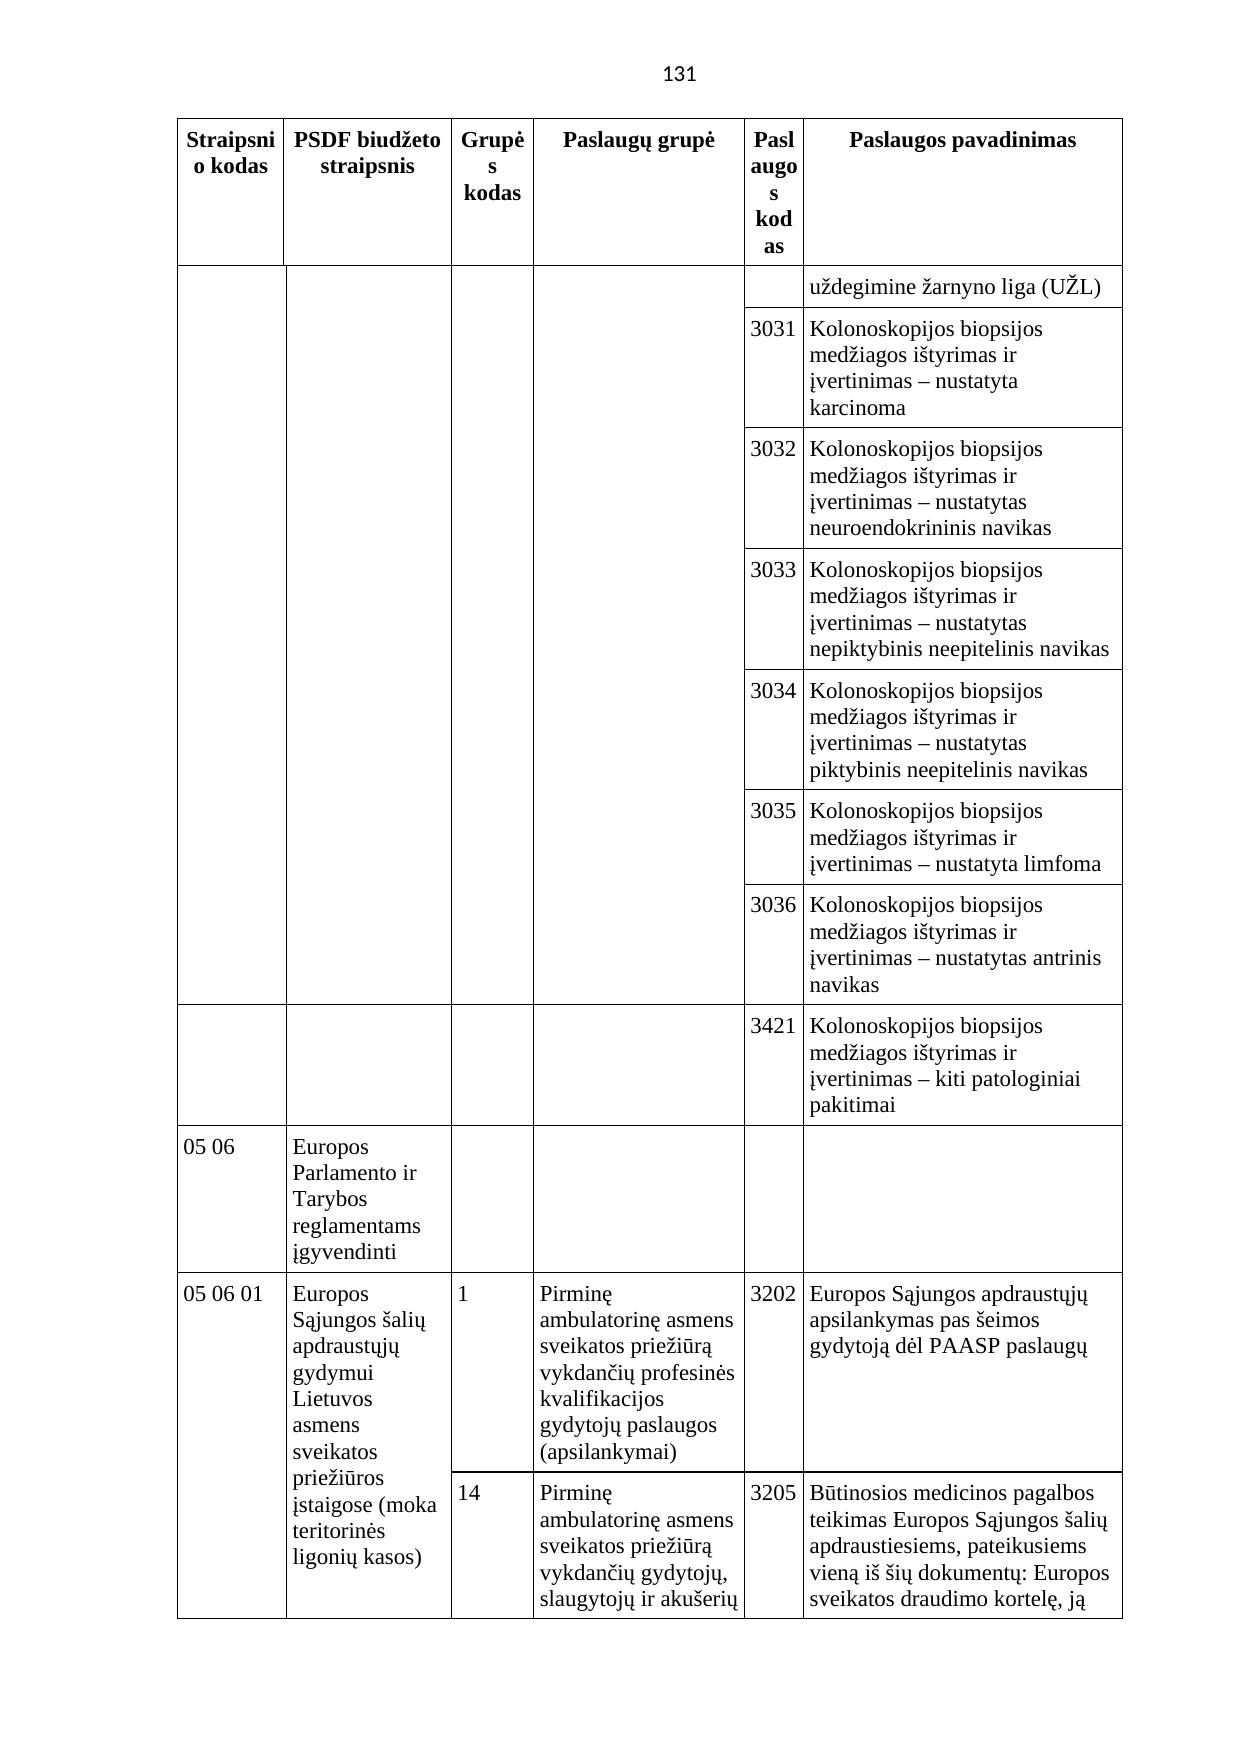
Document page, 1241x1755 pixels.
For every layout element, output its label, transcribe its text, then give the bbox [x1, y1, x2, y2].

table_header Paslaugos pavadinimas [804, 119, 1122, 265]
table_cell [452, 669, 533, 789]
table_cell [178, 1005, 286, 1125]
table_cell 05 06 01 [178, 1273, 286, 1618]
table_cell [452, 548, 533, 668]
table_cell [452, 884, 533, 1004]
table_cell [287, 884, 451, 1004]
table_cell [745, 1126, 803, 1272]
table_cell Kolonoskopijos biopsijos medžiagos ištyrimas ir įvertinimas – nustatyta karcinoma [804, 308, 1122, 427]
table_cell [745, 266, 803, 307]
table_cell [287, 548, 451, 668]
table_cell [534, 1005, 744, 1125]
table_cell 1 [452, 1273, 533, 1471]
table_header Paslaugų grupė [534, 119, 744, 265]
table_cell 14 [452, 1473, 533, 1618]
table_cell [178, 427, 286, 548]
table_cell [178, 307, 286, 427]
table_cell Kolonoskopijos biopsijos medžiagos ištyrimas ir įvertinimas – nustatytas piktybinis neepitelinis navikas [804, 670, 1122, 789]
table_cell [534, 548, 744, 668]
table_cell Pirminę ambulatorinę asmens sveikatos priežiūrą vykdančių profesinės kvalifikacijos gydytojų paslaugos (apsilankymai) [534, 1273, 744, 1471]
table_cell [534, 307, 744, 427]
table_cell [452, 1126, 533, 1272]
table_cell [534, 266, 744, 307]
table_cell [178, 266, 286, 307]
table_cell [452, 266, 533, 307]
table_cell [287, 307, 451, 427]
table_cell Kolonoskopijos biopsijos medžiagos ištyrimas ir įvertinimas – nustatytas neuroendokrininis navikas [804, 428, 1122, 548]
table_cell [287, 669, 451, 789]
table_cell [287, 427, 451, 548]
table_cell 3034 [745, 670, 803, 789]
table_cell uždegimine žarnyno liga (UŽL) [804, 266, 1122, 307]
table_cell Kolonoskopijos biopsijos medžiagos ištyrimas ir įvertinimas – nustatytas nepiktybinis neepitelinis navikas [804, 549, 1122, 668]
table_cell [452, 427, 533, 548]
table_cell Būtinosios medicinos pagalbos teikimas Europos Sąjungos šalių apdraustiesiems, pateikusiems vieną iš šių dokumentų: Europos sveikatos draudimo kortelę, ją [804, 1473, 1122, 1618]
table_cell [534, 427, 744, 548]
table_cell [178, 548, 286, 668]
table_cell Kolonoskopijos biopsijos medžiagos ištyrimas ir įvertinimas – nustatyta limfoma [804, 790, 1122, 883]
table_cell 3205 [745, 1473, 803, 1618]
table_cell [287, 266, 451, 307]
table_cell Kolonoskopijos biopsijos medžiagos ištyrimas ir įvertinimas – nustatytas antrinis navikas [804, 885, 1122, 1004]
table_cell 3202 [745, 1273, 803, 1471]
table_cell [452, 789, 533, 883]
table_cell [534, 1126, 744, 1272]
table_cell 3036 [745, 885, 803, 1004]
table_cell Europos Parlamento ir Tarybos reglamentams įgyvendinti [287, 1126, 451, 1272]
table_header PSDF biudžeto straipsnis [284, 119, 451, 265]
table_cell Europos Sąjungos apdraustųjų apsilankymas pas šeimos gydytoją dėl PAASP paslaugų [804, 1273, 1122, 1471]
table_cell Pirminę ambulatorinę asmens sveikatos priežiūrą vykdančių gydytojų, slaugytojų ir akušerių [534, 1473, 744, 1618]
table_cell [534, 789, 744, 883]
table_cell 3031 [745, 308, 803, 427]
table_cell Europos Sąjungos šalių apdraustųjų gydymui Lietuvos asmens sveikatos priežiūros įstaigose (moka teritorinės ligonių kasos) [287, 1273, 451, 1618]
table_cell 3035 [745, 790, 803, 883]
table_cell [287, 789, 451, 883]
table_cell Kolonoskopijos biopsijos medžiagos ištyrimas ir įvertinimas – kiti patologiniai pakitimai [804, 1005, 1122, 1125]
table_cell [534, 669, 744, 789]
table_cell 3421 [745, 1005, 803, 1125]
table_cell [178, 669, 286, 789]
table_cell [804, 1126, 1122, 1272]
table_header Grupės kodas [452, 119, 533, 265]
table_cell [287, 1005, 451, 1125]
table_cell [534, 884, 744, 1004]
table_header Straipsnio kodas [178, 119, 283, 265]
table_cell [452, 307, 533, 427]
table_header Paslaugos kodas [745, 119, 803, 265]
table_cell [178, 884, 286, 1004]
table_cell [452, 1005, 533, 1125]
table_cell 05 06 [178, 1126, 286, 1272]
table_cell 3032 [745, 428, 803, 548]
table_cell 3033 [745, 549, 803, 668]
table_cell [178, 789, 286, 883]
